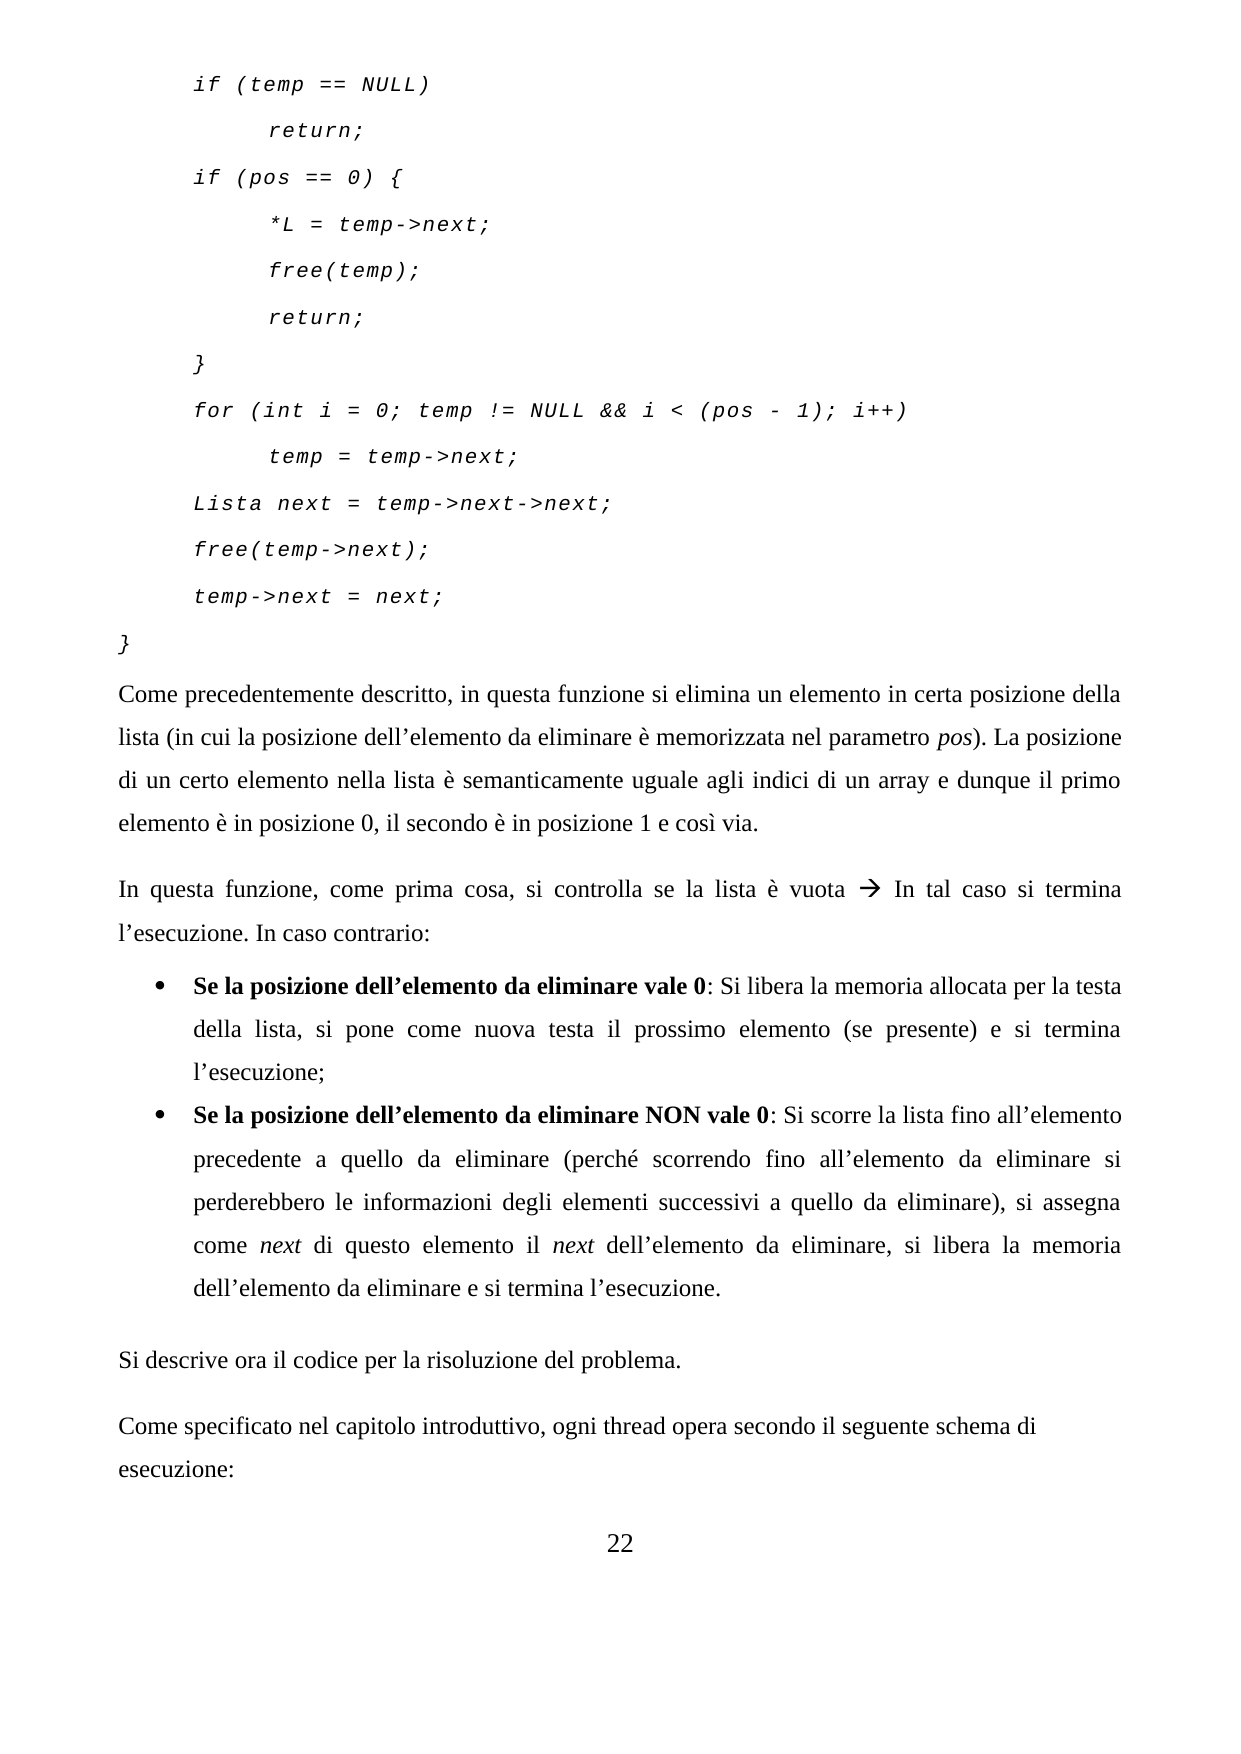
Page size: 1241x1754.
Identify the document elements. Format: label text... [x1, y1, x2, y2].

text Si descrive ora il codice per la risoluzione del problema. [118, 1345, 1122, 1374]
text return; [193, 307, 1122, 330]
text } [118, 633, 1122, 656]
text Come specificato nel capitolo introduttivo, ogni thread opera secondo il seguente schema di esecuzione: [118, 1411, 1122, 1483]
text if (temp == NULL) [118, 74, 1122, 97]
text temp = temp->next; [118, 446, 1122, 470]
text free(temp->next); [193, 539, 1122, 563]
text return; [118, 120, 1122, 144]
text } [118, 353, 1122, 377]
text free(temp); [193, 260, 1122, 284]
text *L = temp->next; [193, 213, 1122, 237]
text temp->next = next; [193, 586, 1122, 610]
list Se la posizione dell’elemento da eliminare vale 0: Si libera la memoria allocata per la testa della lista, si pone come nuova testa il prossimo elemento (se presente) e si termina l’esecuzione; [156, 971, 1122, 1086]
text if (pos == 0) { [118, 167, 1122, 191]
list Se la posizione dell’elemento da eliminare NON vale 0: Si scorre la lista fino all’elemento precedente a quello da eliminare (perché scorrendo fino all’elemento da eliminare si perderebbero le informazioni degli elementi successivi a quello da eliminare), si assegna come next di questo elemento il next dell’elemento da eliminare, si libera la memoria dell’elemento da eliminare e si termina l’esecuzione. [156, 1101, 1122, 1302]
text Lista next = temp->next->next; [193, 493, 1122, 517]
text Come precedentemente descritto, in questa funzione si elimina un elemento in certa posizione della lista (in cui la posizione dell’elemento da eliminare è memorizzata nel parametro pos). La posizione di un certo elemento nella lista è semanticamente uguale agli indici di un array e dunque il primo elemento è in posizione 0, il secondo è in posizione 1 e così via. [118, 679, 1122, 837]
text for (int i = 0; temp != NULL && i < (pos - 1); i++) [118, 400, 1122, 423]
text In questa funzione, come prima cosa, si controlla se la lista è vuota  In tal caso si termina l’esecuzione. In caso contrario: [118, 874, 1122, 946]
